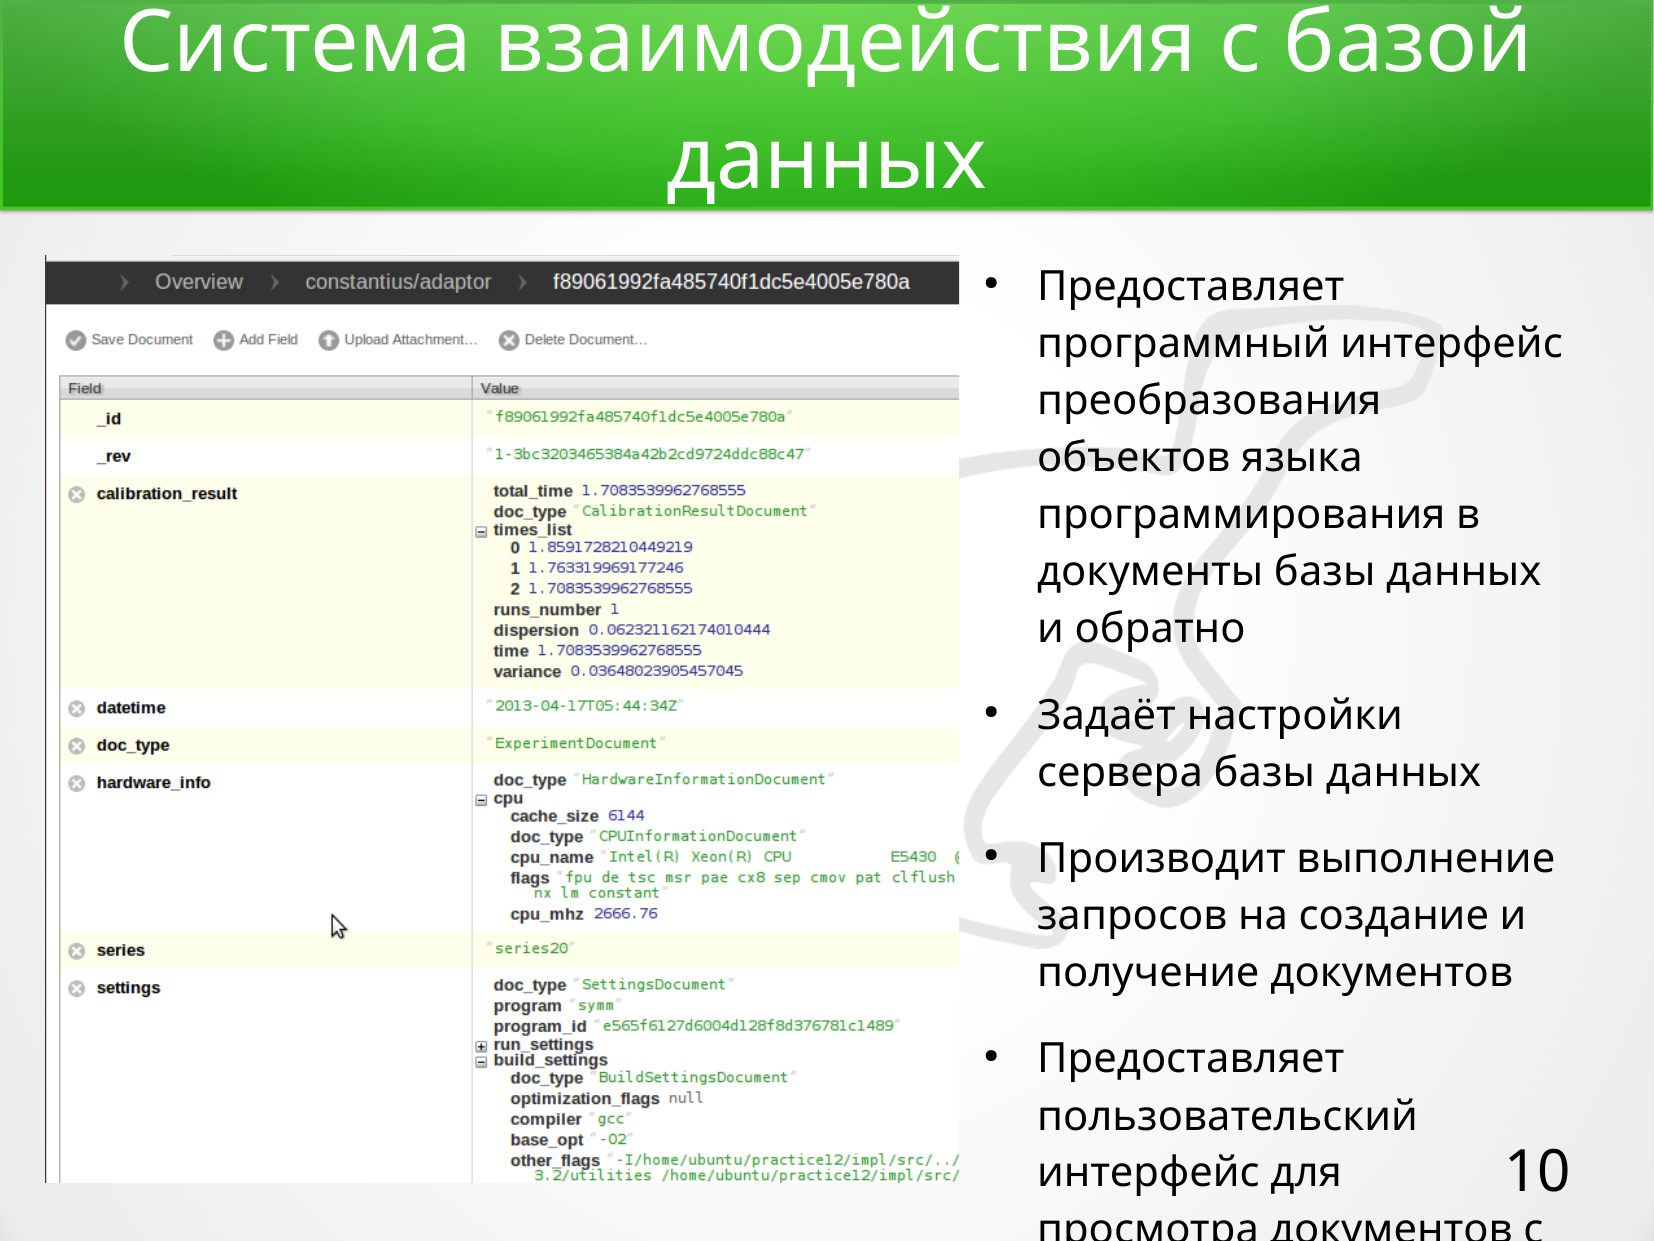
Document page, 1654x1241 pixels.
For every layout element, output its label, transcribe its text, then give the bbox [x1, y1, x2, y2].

list Предоставляет программный интерфейс преобразования объектов языка программирования в документы базы данных и обратно Задаёт настройки сервера базы данных Производит выполнение запросов на создание и получение документов Предоставляет пользовательский интерфейс для просмотра документов с данными экспериментов [966, 256, 1574, 1119]
picture [45, 255, 966, 1183]
title Система взаимодействия с базой данных [82, 0, 1571, 201]
